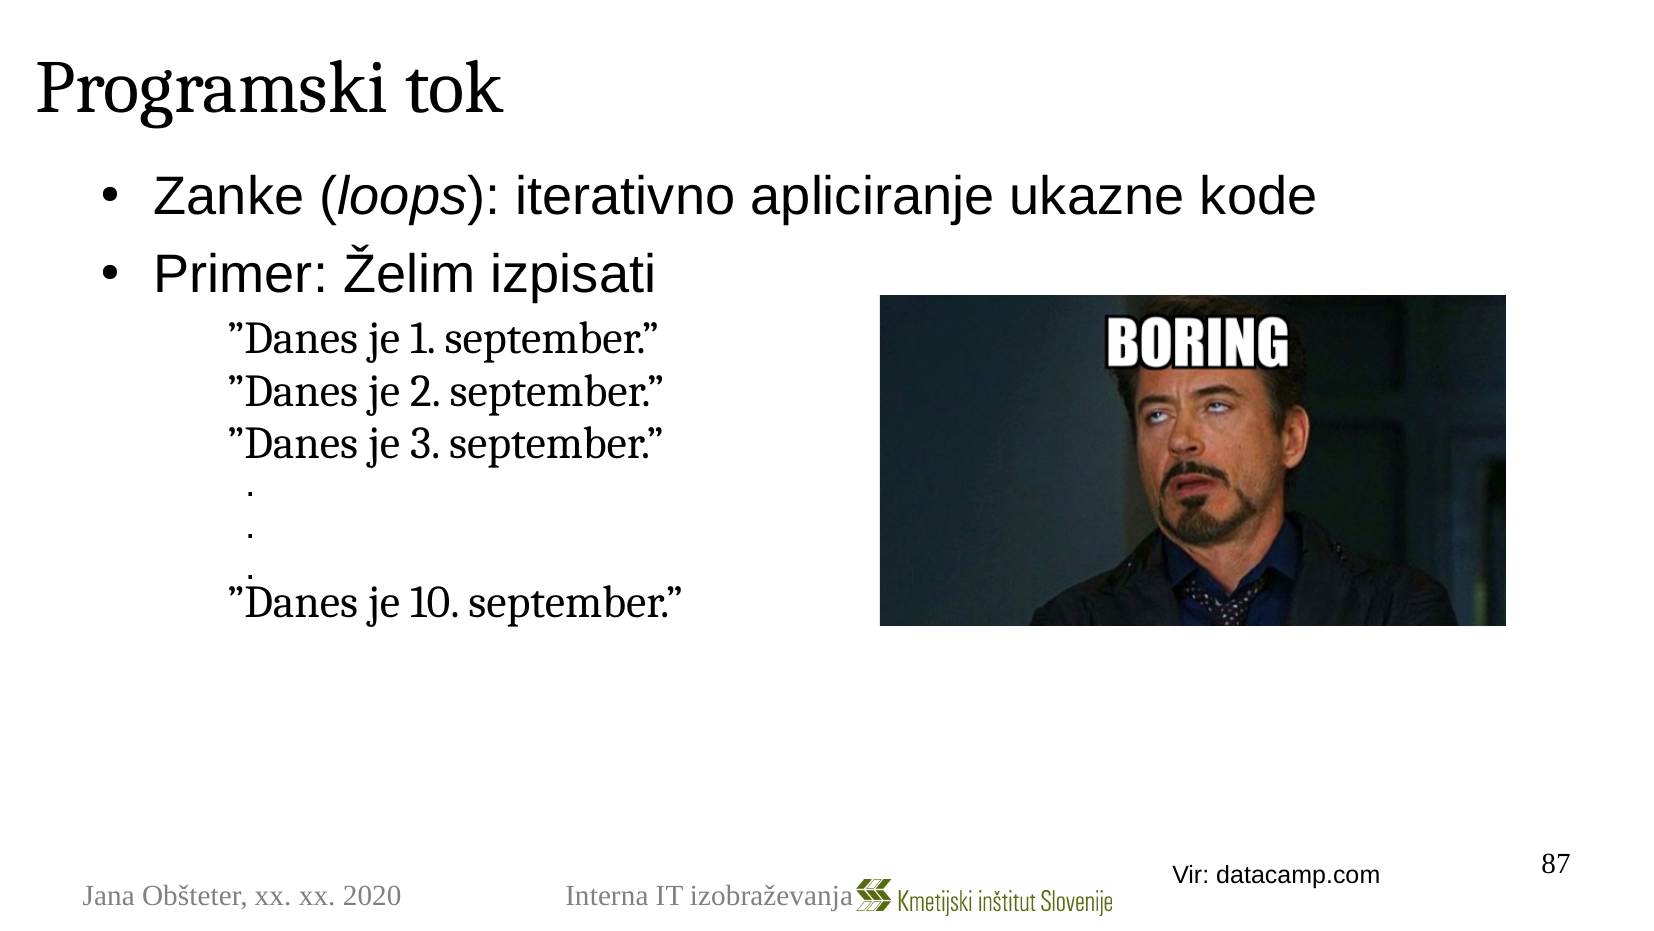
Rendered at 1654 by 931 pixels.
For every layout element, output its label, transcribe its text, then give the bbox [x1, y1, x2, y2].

text_box . . . [230, 454, 313, 596]
list Zanke (loops): iterativno apliciranje ukazne kode Primer: Želim izpisati ”Danes je 1. september.” ”Danes je 2. september.” ”Danes je 3. september.” ”Danes je 10. september.” [82, 165, 1642, 827]
picture [879, 295, 1506, 626]
text_box Vir: datacamp.com [1157, 853, 1430, 897]
picture [856, 879, 1112, 916]
title Programski tok [35, 21, 1524, 154]
